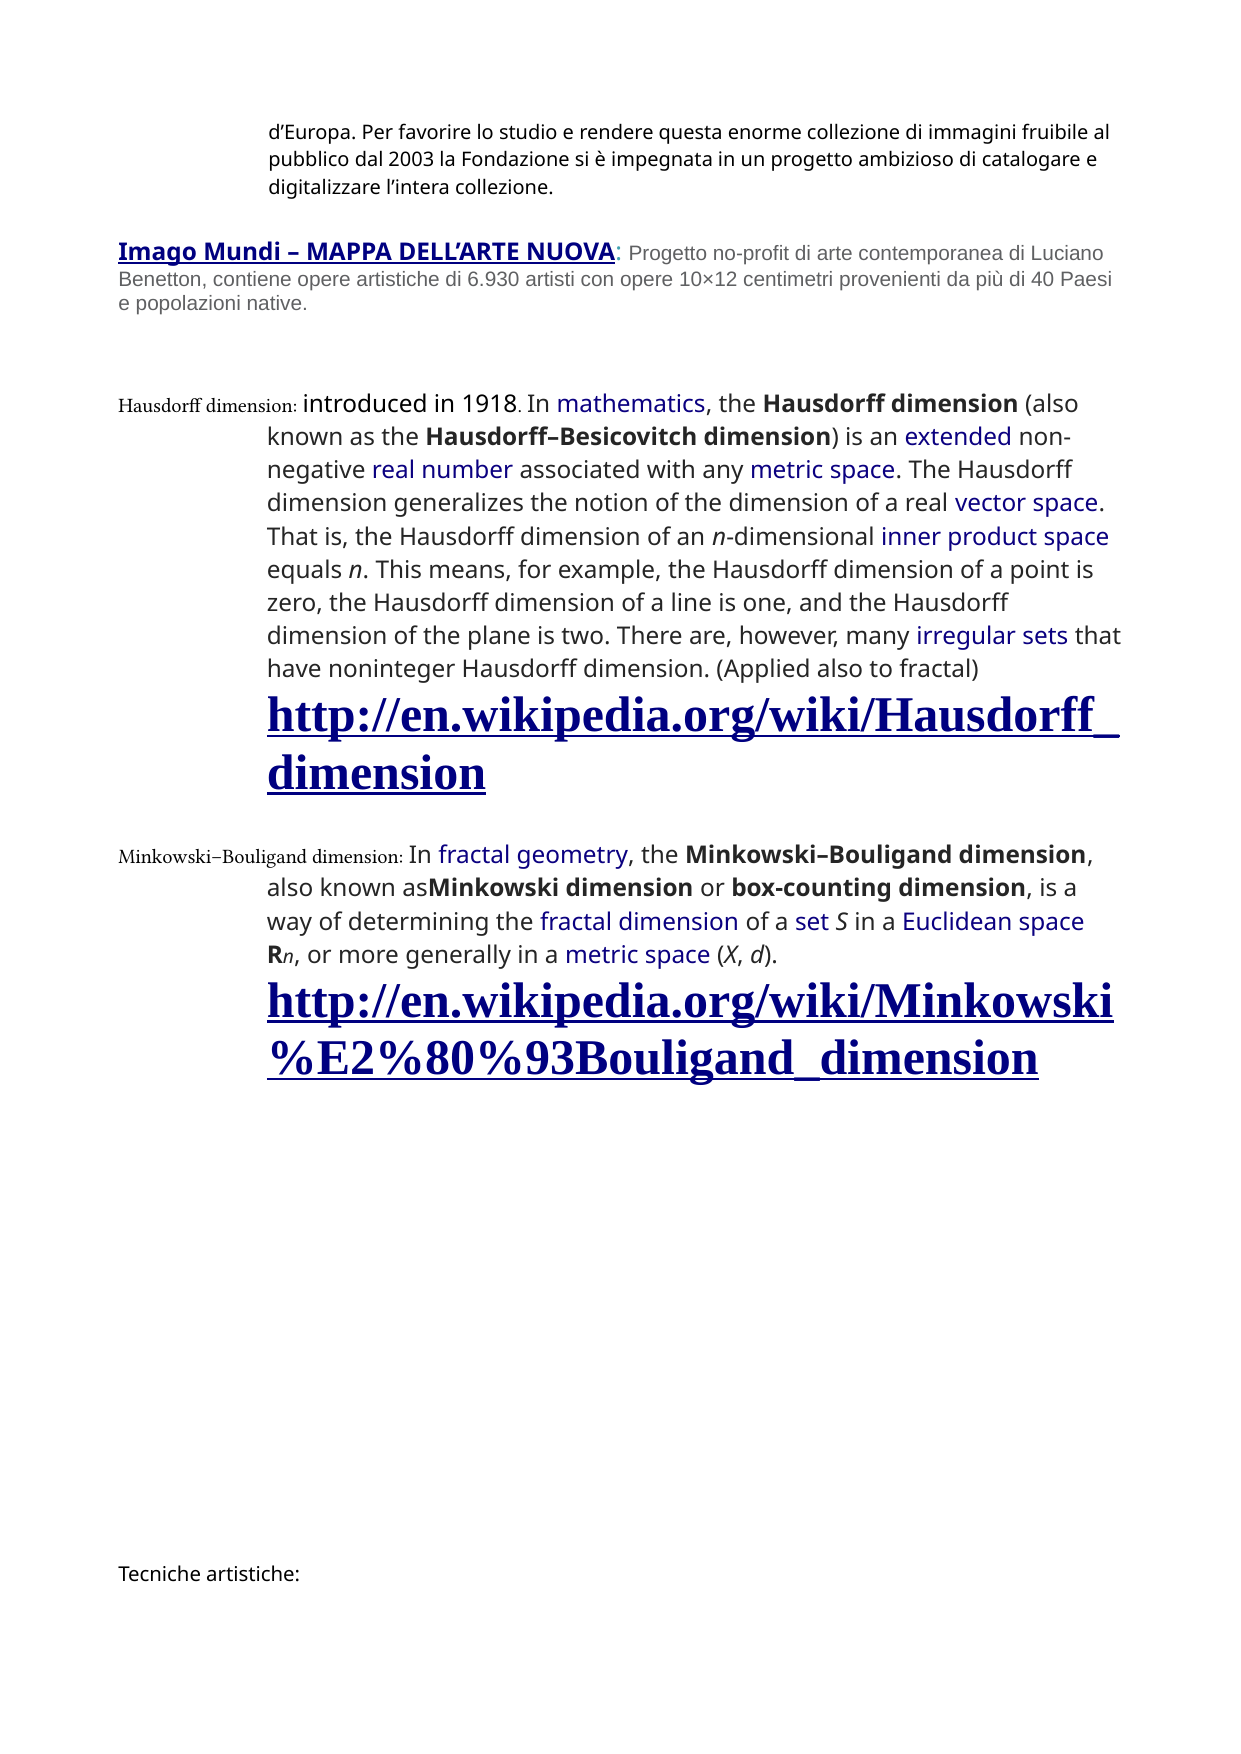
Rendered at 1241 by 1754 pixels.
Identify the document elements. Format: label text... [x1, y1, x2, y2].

text Tecniche artistiche: [118, 1559, 1122, 1587]
subtitle Hausdorff dimension: introduced in 1918. In mathematics, the Hausdorff dimension (also known as the Hausdorff–Besicovitch dimension) is an extended non-negative real number associated with any metric space. The Hausdorff dimension generalizes the notion of the dimension of a real vector space. That is, the Hausdorff dimension of an n-dimensional inner product space equals n. This means, for example, the Hausdorff dimension of a point is zero, the Hausdorff dimension of a line is one, and the Hausdorff dimension of the plane is two. There are, however, many irregular sets that have noninteger Hausdorff dimension. (Applied also to fractal) http://en.wikipedia.org/wiki/Hausdorff_dimension [118, 386, 1122, 800]
text d’Europa. Per favorire lo studio e rendere questa enorme collezione di immagini fruibile al pubblico dal 2003 la Fondazione si è impegnata in un progetto ambizioso di catalogare e digitalizzare l’intera collezione. [118, 118, 1122, 200]
text Imago Mundi – MAPPA DELL’ARTE NUOVA: Progetto no-profit di arte contemporanea di Luciano Benetton, contiene opere artistiche di 6.930 artisti con opere 10×12 centimetri provenienti da più di 40 Paesi e popolazioni native. [118, 233, 1122, 315]
subtitle Minkowski–Bouligand dimension: In fractal geometry, the Minkowski–Bouligand dimension, also known asMinkowski dimension or box-counting dimension, is a way of determining the fractal dimension of a set S in a Euclidean space Rn, or more generally in a metric space (X, d). http://en.wikipedia.org/wiki/Minkowski%E2%80%93Bouligand_dimension [118, 837, 1122, 1085]
